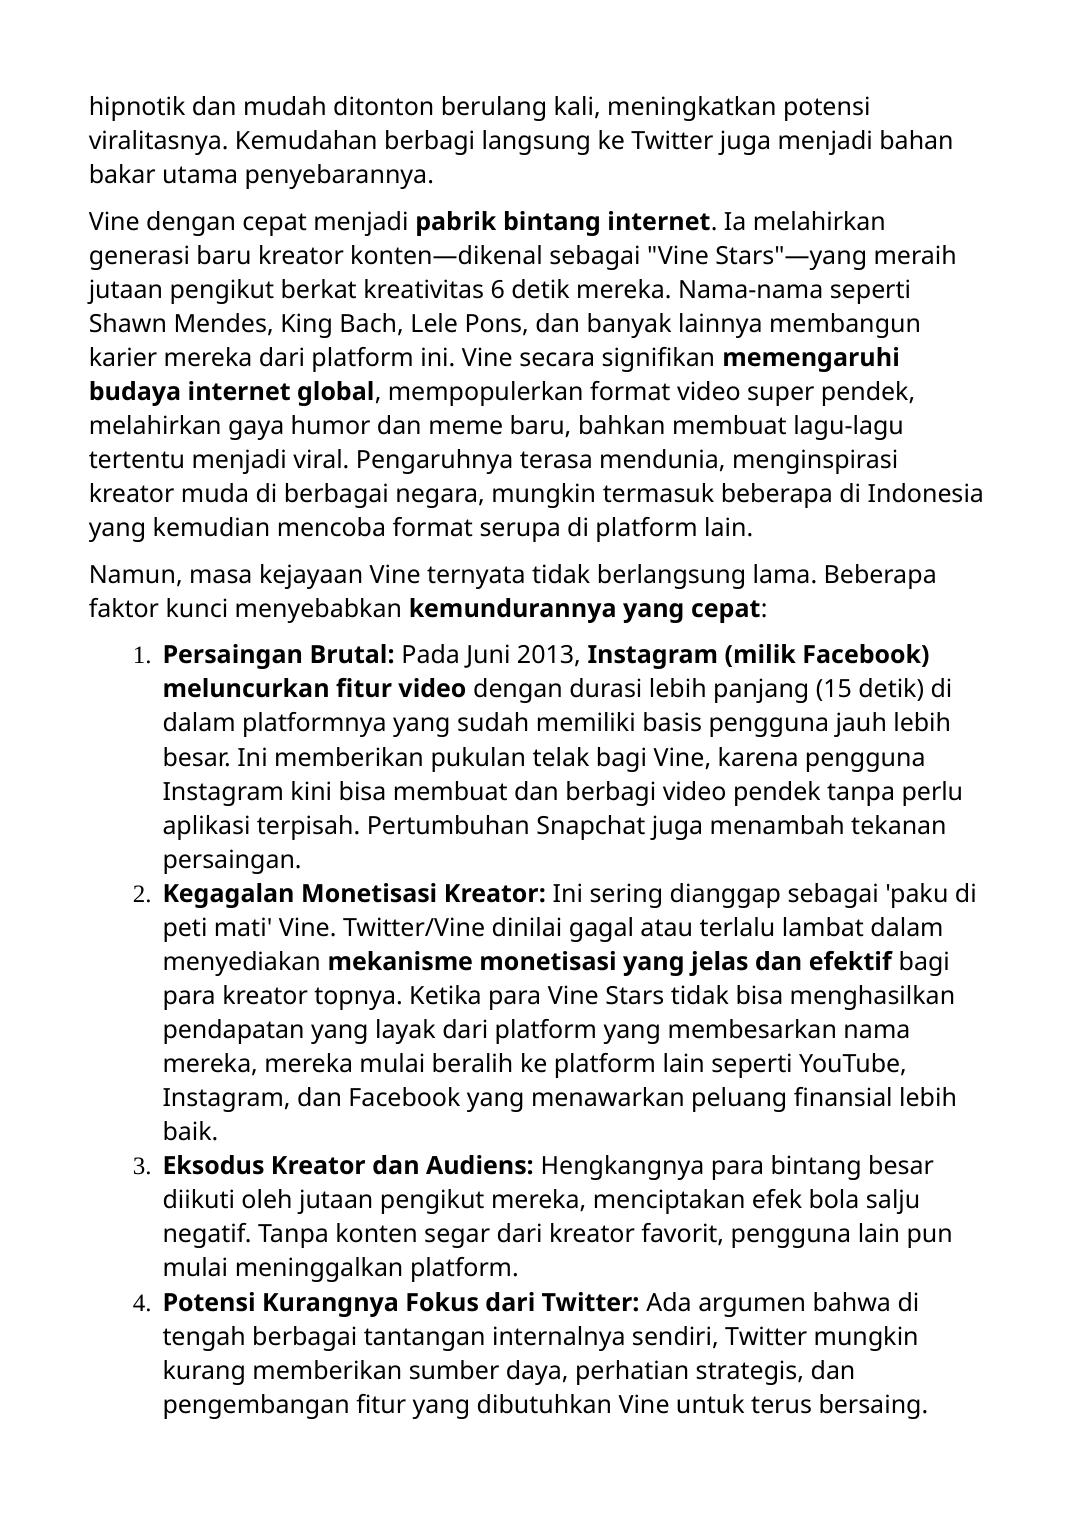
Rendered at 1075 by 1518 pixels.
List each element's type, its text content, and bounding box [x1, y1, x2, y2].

text Namun, masa kejayaan Vine ternyata tidak berlangsung lama. Beberapa faktor kunci menyebabkan kemundurannya yang cepat: [88, 556, 986, 624]
list Kegagalan Monetisasi Kreator: Ini sering dianggap sebagai 'paku di peti mati' Vine. Twitter/Vine dinilai gagal atau terlalu lambat dalam menyediakan mekanisme monetisasi yang jelas dan efektif bagi para kreator topnya. Ketika para Vine Stars tidak bisa menghasilkan pendapatan yang layak dari platform yang membesarkan nama mereka, mereka mulai beralih ke platform lain seperti YouTube, Instagram, dan Facebook yang menawarkan peluang finansial lebih baik. [133, 875, 986, 1148]
list Potensi Kurangnya Fokus dari Twitter: Ada argumen bahwa di tengah berbagai tantangan internalnya sendiri, Twitter mungkin kurang memberikan sumber daya, perhatian strategis, dan pengembangan fitur yang dibutuhkan Vine untuk terus bersaing. [133, 1284, 986, 1420]
text hipnotik dan mudah ditonton berulang kali, meningkatkan potensi viralitasnya. Kemudahan berbagi langsung ke Twitter juga menjadi bahan bakar utama penyebarannya. [88, 88, 986, 191]
list Eksodus Kreator dan Audiens: Hengkangnya para bintang besar diikuti oleh jutaan pengikut mereka, menciptakan efek bola salju negatif. Tanpa konten segar dari kreator favorit, pengguna lain pun mulai meninggalkan platform. [133, 1148, 986, 1284]
list Persaingan Brutal: Pada Juni 2013, Instagram (milik Facebook) meluncurkan fitur video dengan durasi lebih panjang (15 detik) di dalam platformnya yang sudah memiliki basis pengguna jauh lebih besar. Ini memberikan pukulan telak bagi Vine, karena pengguna Instagram kini bisa membuat dan berbagi video pendek tanpa perlu aplikasi terpisah. Pertumbuhan Snapchat juga menambah tekanan persaingan. [133, 637, 986, 875]
text Vine dengan cepat menjadi pabrik bintang internet. Ia melahirkan generasi baru kreator konten—dikenal sebagai "Vine Stars"—yang meraih jutaan pengikut berkat kreativitas 6 detik mereka. Nama-nama seperti Shawn Mendes, King Bach, Lele Pons, dan banyak lainnya membangun karier mereka dari platform ini. Vine secara signifikan memengaruhi budaya internet global, mempopulerkan format video super pendek, melahirkan gaya humor dan meme baru, bahkan membuat lagu-lagu tertentu menjadi viral. Pengaruhnya terasa mendunia, menginspirasi kreator muda di berbagai negara, mungkin termasuk beberapa di Indonesia yang kemudian mencoba format serupa di platform lain. [88, 203, 986, 544]
